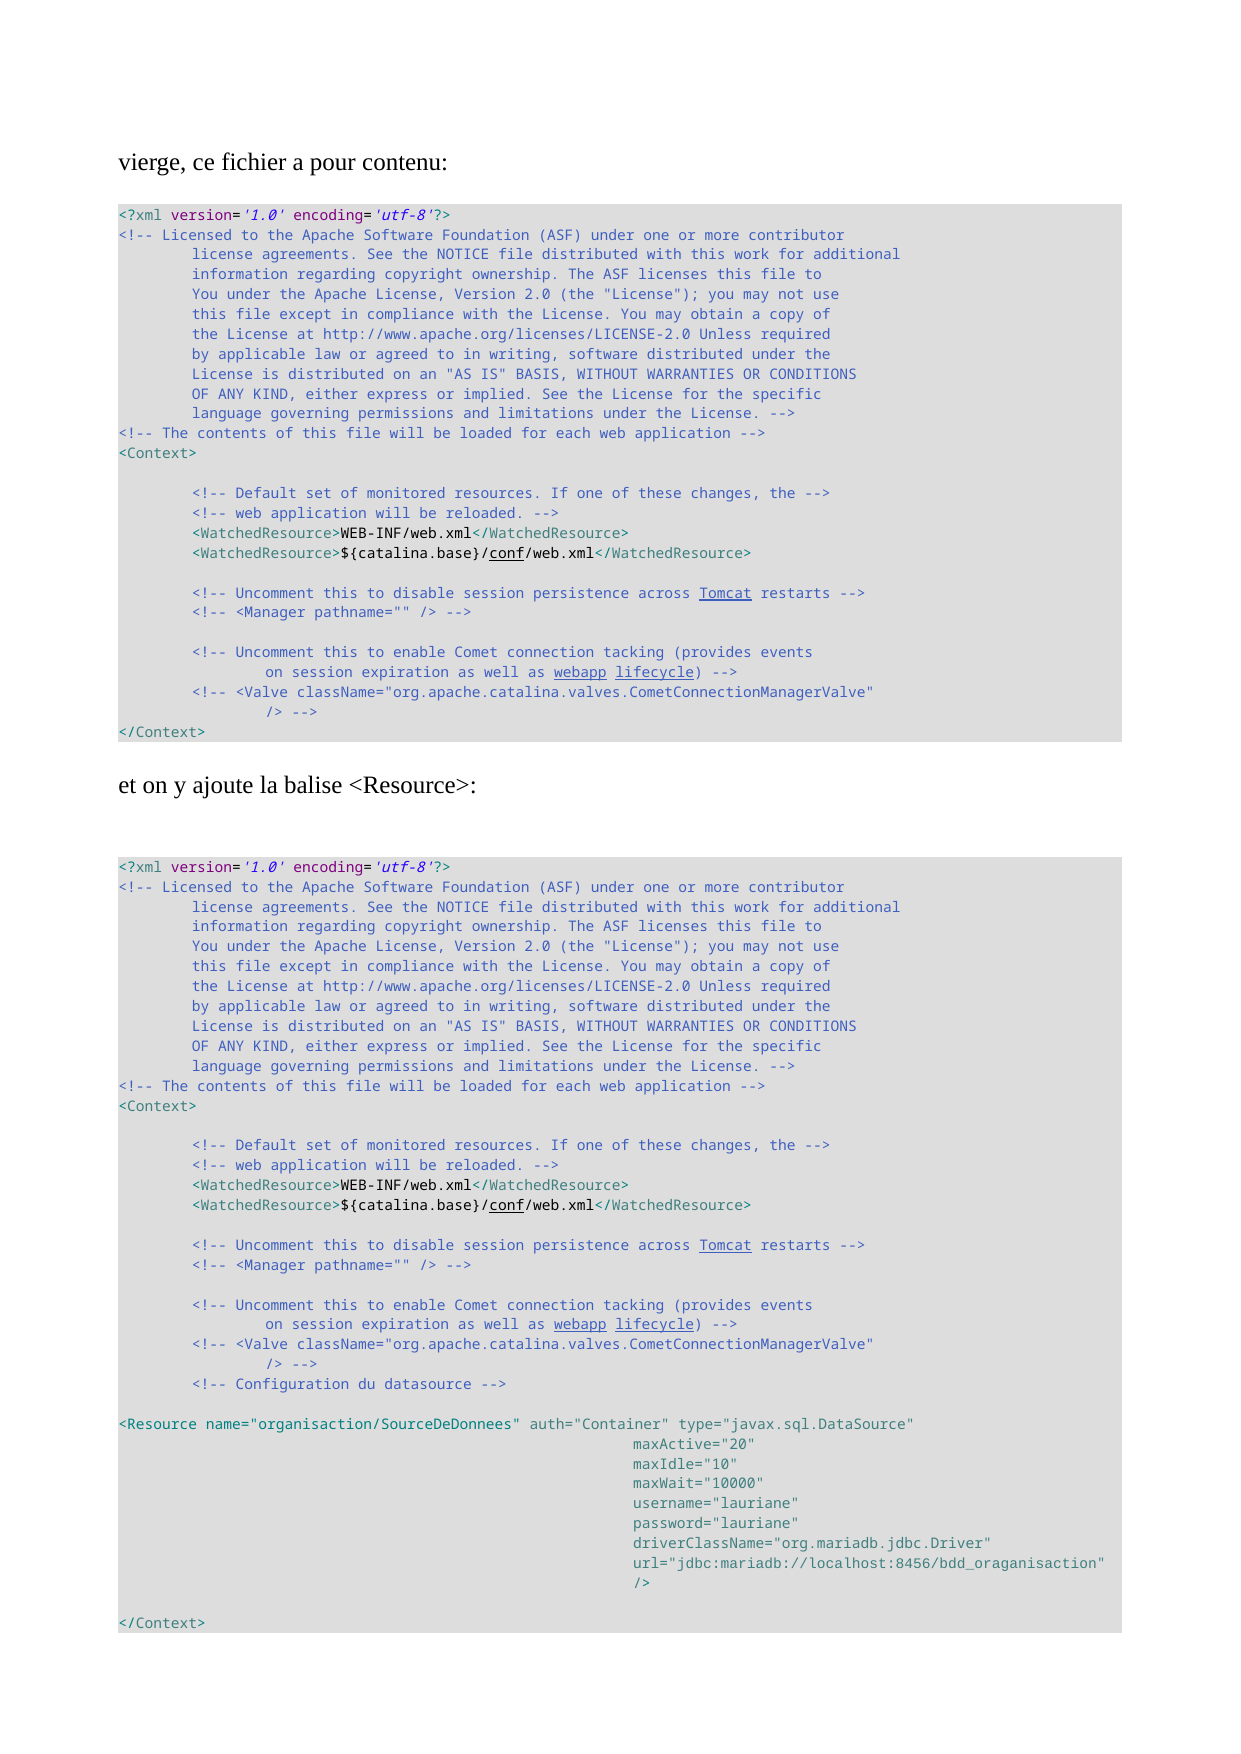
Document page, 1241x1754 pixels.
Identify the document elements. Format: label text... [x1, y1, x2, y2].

text You under the Apache License, Version 2.0 (the "License"); you may not use [118, 284, 1122, 304]
text /> --> [118, 1354, 1122, 1374]
text <!-- Uncomment this to enable Comet connection tacking (provides events [118, 1294, 1122, 1314]
text language governing permissions and limitations under the License. --> [118, 403, 1122, 423]
text OF ANY KIND, either express or implied. See the License for the specific [118, 383, 1122, 403]
text License is distributed on an "AS IS" BASIS, WITHOUT WARRANTIES OR CONDITIONS [118, 1016, 1122, 1036]
text et on y ajoute la balise <Resource>: [118, 770, 1122, 799]
text <!-- The contents of this file will be loaded for each web application --> [118, 1075, 1122, 1095]
text maxIdle="10" [118, 1453, 1122, 1473]
text <?xml version='1.0' encoding='utf-8'?> [118, 204, 1122, 224]
text <!-- Default set of monitored resources. If one of these changes, the --> [118, 483, 1122, 503]
text <!-- Configuration du datasource --> [118, 1374, 1122, 1394]
text </Context> [118, 722, 1122, 742]
text this file except in compliance with the License. You may obtain a copy of [118, 956, 1122, 976]
text <WatchedResource>WEB-INF/web.xml</WatchedResource> [118, 523, 1122, 543]
text <!-- Licensed to the Apache Software Foundation (ASF) under one or more contributor [118, 876, 1122, 896]
text on session expiration as well as webapp lifecycle) --> [118, 662, 1122, 682]
text OF ANY KIND, either express or implied. See the License for the specific [118, 1036, 1122, 1056]
text this file except in compliance with the License. You may obtain a copy of [118, 304, 1122, 324]
text maxWait="10000" [118, 1473, 1122, 1493]
text information regarding copyright ownership. The ASF licenses this file to [118, 264, 1122, 284]
text driverClassName="org.mariadb.jdbc.Driver" [118, 1533, 1122, 1553]
text <!-- Uncomment this to disable session persistence across Tomcat restarts --> [118, 582, 1122, 602]
text the License at http://www.apache.org/licenses/LICENSE-2.0 Unless required [118, 976, 1122, 996]
text <!-- web application will be reloaded. --> [118, 503, 1122, 523]
text by applicable law or agreed to in writing, software distributed under the [118, 996, 1122, 1016]
text /> --> [118, 702, 1122, 722]
text username="lauriane" [118, 1493, 1122, 1513]
text <!-- web application will be reloaded. --> [118, 1155, 1122, 1175]
text <!-- <Manager pathname="" /> --> [118, 602, 1122, 622]
text <!-- <Valve className="org.apache.catalina.valves.CometConnectionManagerValve" [118, 1334, 1122, 1354]
text language governing permissions and limitations under the License. --> [118, 1056, 1122, 1075]
text password="lauriane" [118, 1513, 1122, 1533]
text url="jdbc:mariadb://localhost:8456/bdd_oraganisaction" [118, 1553, 1122, 1573]
text <WatchedResource>WEB-INF/web.xml</WatchedResource> [118, 1175, 1122, 1195]
text <WatchedResource>${catalina.base}/conf/web.xml</WatchedResource> [118, 1195, 1122, 1215]
text <!-- Uncomment this to disable session persistence across Tomcat restarts --> [118, 1234, 1122, 1254]
text by applicable law or agreed to in writing, software distributed under the [118, 344, 1122, 363]
text /> [118, 1573, 1122, 1593]
text <Resource name="organisaction/SourceDeDonnees" auth="Container" type="javax.sql.DataSource" [118, 1414, 1122, 1433]
text <!-- <Manager pathname="" /> --> [118, 1254, 1122, 1274]
text license agreements. See the NOTICE file distributed with this work for additional [118, 896, 1122, 916]
text vierge, ce fichier a pour contenu: [118, 147, 1122, 176]
text <!-- The contents of this file will be loaded for each web application --> [118, 423, 1122, 443]
text License is distributed on an "AS IS" BASIS, WITHOUT WARRANTIES OR CONDITIONS [118, 363, 1122, 383]
text You under the Apache License, Version 2.0 (the "License"); you may not use [118, 936, 1122, 956]
text <?xml version='1.0' encoding='utf-8'?> [118, 857, 1122, 876]
text information regarding copyright ownership. The ASF licenses this file to [118, 916, 1122, 936]
text <WatchedResource>${catalina.base}/conf/web.xml</WatchedResource> [118, 543, 1122, 562]
text <Context> [118, 443, 1122, 463]
text <Context> [118, 1095, 1122, 1115]
text <!-- Default set of monitored resources. If one of these changes, the --> [118, 1135, 1122, 1155]
text maxActive="20" [118, 1433, 1122, 1453]
text <!-- <Valve className="org.apache.catalina.valves.CometConnectionManagerValve" [118, 682, 1122, 702]
text </Context> [118, 1613, 1122, 1633]
text on session expiration as well as webapp lifecycle) --> [118, 1314, 1122, 1334]
text license agreements. See the NOTICE file distributed with this work for additional [118, 244, 1122, 264]
text the License at http://www.apache.org/licenses/LICENSE-2.0 Unless required [118, 324, 1122, 344]
text <!-- Licensed to the Apache Software Foundation (ASF) under one or more contributor [118, 224, 1122, 244]
text <!-- Uncomment this to enable Comet connection tacking (provides events [118, 642, 1122, 662]
